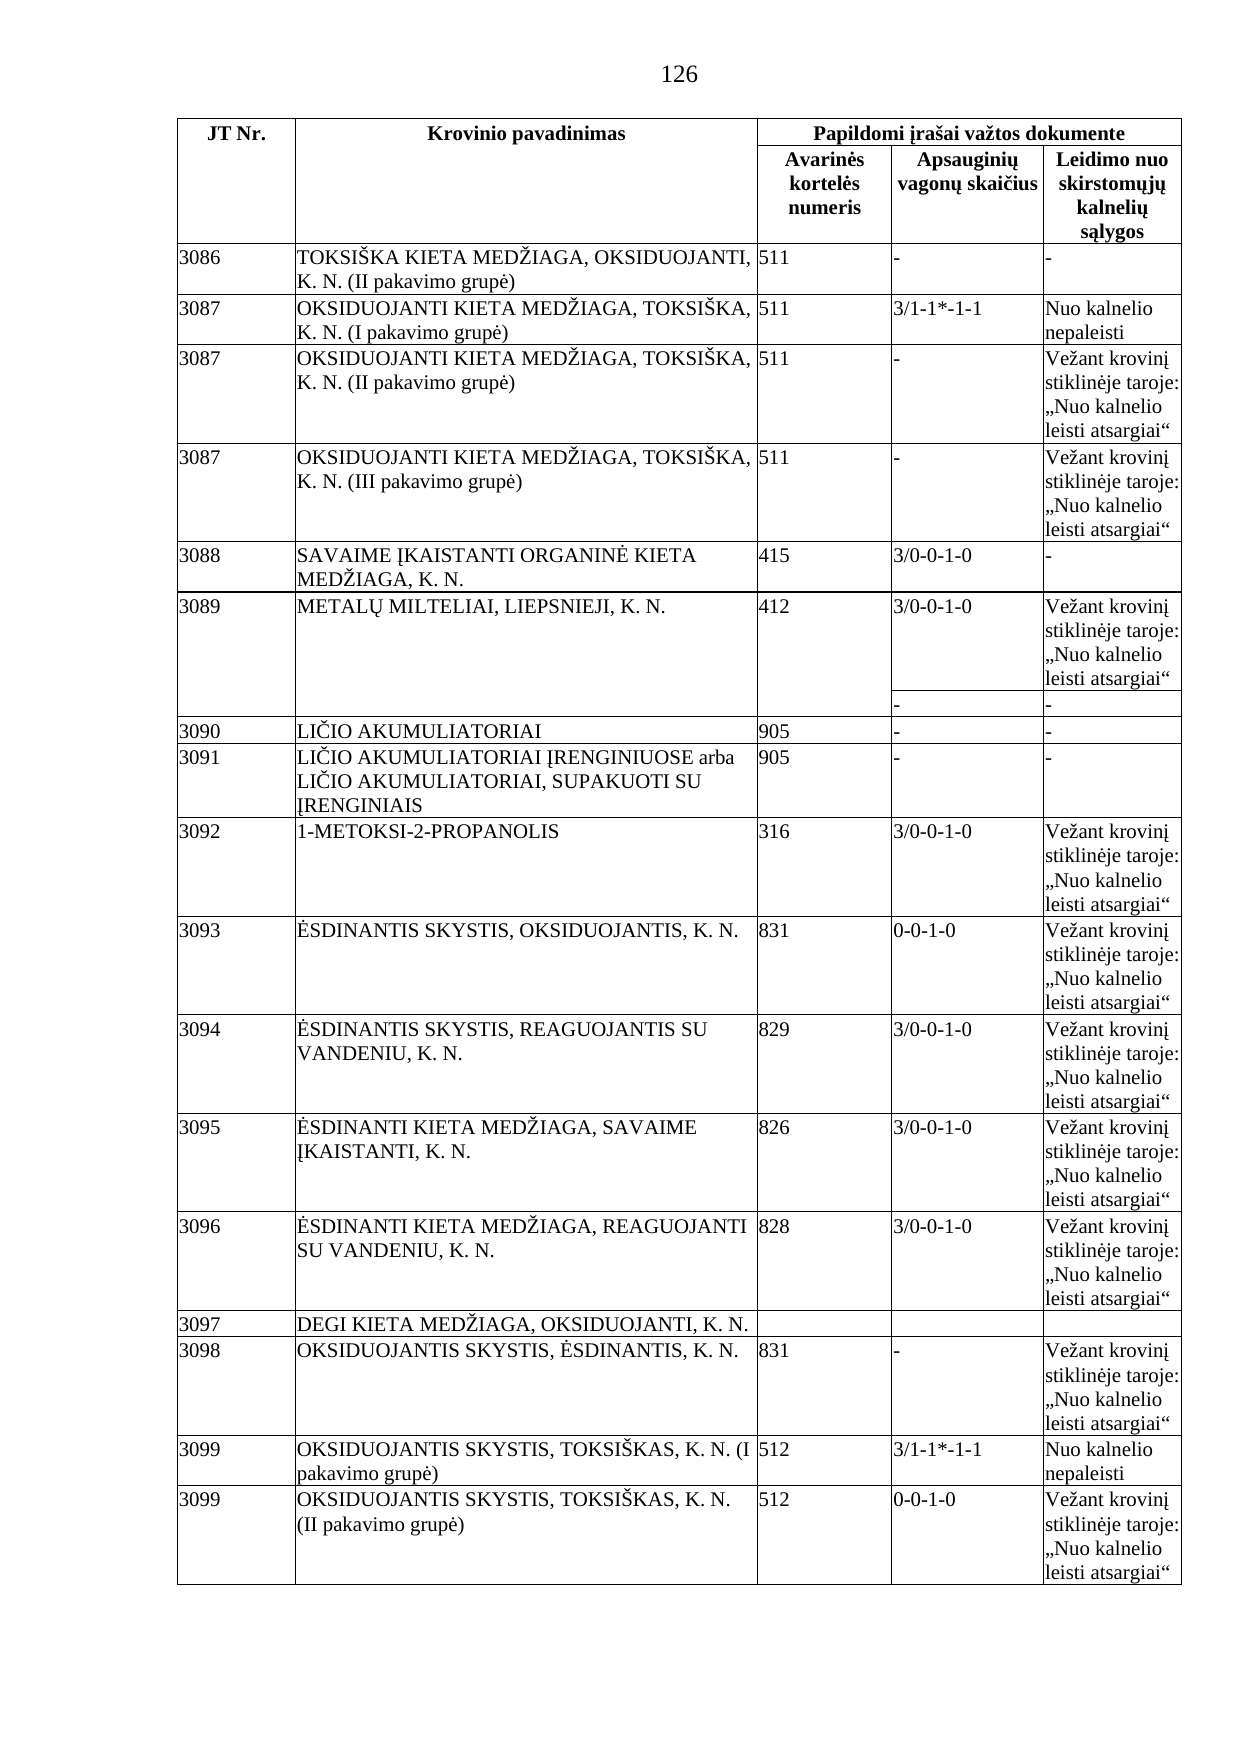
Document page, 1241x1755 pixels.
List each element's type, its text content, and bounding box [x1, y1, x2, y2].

table_cell 3/0-0-1-0 [892, 542, 1043, 591]
table_cell 3/1-1*-1-1 [892, 1436, 1043, 1485]
table_cell LIČIO AKUMULIATORIAI ĮRENGINIUOSE arba LIČIO AKUMULIATORIAI, SUPAKUOTI SU ĮRENGINIAIS [296, 744, 757, 817]
table_cell 316 [758, 818, 891, 916]
table_cell OKSIDUOJANTIS SKYSTIS, TOKSIŠKAS, K. N. (I pakavimo grupė) [296, 1436, 757, 1485]
table_header Papildomi įrašai važtos dokumente [758, 119, 1181, 144]
table_cell 3/0-0-1-0 [892, 1015, 1043, 1113]
table_cell 3/0-0-1-0 [892, 818, 1043, 916]
table_cell Vežant krovinį stiklinėje taroje: „Nuo kalnelio leisti atsargiai“ [1044, 345, 1181, 442]
table_cell 0-0-1-0 [892, 1486, 1043, 1584]
table_cell 1-METOKSI-2-PROPANOLIS [296, 818, 757, 916]
table_cell Vežant krovinį stiklinėje taroje: „Nuo kalnelio leisti atsargiai“ [1044, 1212, 1181, 1310]
table_cell 415 [758, 542, 891, 591]
table_cell - [892, 691, 1043, 716]
table_cell 905 [758, 744, 891, 817]
table_cell OKSIDUOJANTI KIETA MEDŽIAGA, TOKSIŠKA, K. N. (I pakavimo grupė) [296, 295, 757, 344]
table_cell OKSIDUOJANTIS SKYSTIS, TOKSIŠKAS, K. N. (II pakavimo grupė) [296, 1486, 757, 1584]
table_cell 831 [758, 1337, 891, 1435]
table_cell 905 [758, 717, 891, 743]
table_cell 412 [758, 593, 891, 716]
table_cell Vežant krovinį stiklinėje taroje: „Nuo kalnelio leisti atsargiai“ [1044, 1337, 1181, 1435]
table_cell 511 [758, 444, 891, 541]
table_cell - [1044, 717, 1181, 743]
table_cell 3/0-0-1-0 [892, 1114, 1043, 1211]
table_cell 3087 [178, 345, 295, 442]
table_cell 511 [758, 244, 891, 293]
table_cell - [1044, 744, 1181, 817]
table_cell - [892, 1337, 1043, 1435]
table_cell [1044, 1311, 1181, 1336]
table_cell 3/0-0-1-0 [892, 1212, 1043, 1310]
table_cell 3087 [178, 444, 295, 541]
table_cell - [892, 444, 1043, 541]
table_cell 0-0-1-0 [892, 917, 1043, 1014]
table_cell 3095 [178, 1114, 295, 1211]
table_cell 3099 [178, 1436, 295, 1485]
table_cell [892, 1311, 1043, 1336]
table_cell 3097 [178, 1311, 295, 1336]
table_cell 829 [758, 1015, 891, 1113]
table_cell 828 [758, 1212, 891, 1310]
table_cell ĖSDINANTIS SKYSTIS, REAGUOJANTIS SU VANDENIU, K. N. [296, 1015, 757, 1113]
table_cell Apsauginių vagonų skaičius [892, 146, 1043, 243]
table_cell OKSIDUOJANTIS SKYSTIS, ĖSDINANTIS, K. N. [296, 1337, 757, 1435]
table_cell 3090 [178, 717, 295, 743]
table_cell 3098 [178, 1337, 295, 1435]
table_cell - [892, 244, 1043, 293]
table_cell ĖSDINANTIS SKYSTIS, OKSIDUOJANTIS, K. N. [296, 917, 757, 1014]
table_cell METALŲ MILTELIAI, LIEPSNIEJI, K. N. [296, 593, 757, 716]
table_cell 511 [758, 345, 891, 442]
table_header Krovinio pavadinimas [296, 119, 757, 243]
table_cell Vežant krovinį stiklinėje taroje: „Nuo kalnelio leisti atsargiai“ [1044, 917, 1181, 1014]
table_cell - [1044, 542, 1181, 591]
table_cell 512 [758, 1436, 891, 1485]
table_cell - [892, 345, 1043, 442]
table_cell 512 [758, 1486, 891, 1584]
table_cell Vežant krovinį stiklinėje taroje: „Nuo kalnelio leisti atsargiai“ [1044, 593, 1181, 690]
table_cell Nuo kalnelio nepaleisti [1044, 295, 1181, 344]
table_cell 3088 [178, 542, 295, 591]
table_cell 3092 [178, 818, 295, 916]
table_cell Nuo kalnelio nepaleisti [1044, 1436, 1181, 1485]
table_cell SAVAIME ĮKAISTANTI ORGANINĖ KIETA MEDŽIAGA, K. N. [296, 542, 757, 591]
table_cell Avarinės kortelės numeris [758, 146, 891, 243]
table_cell ĖSDINANTI KIETA MEDŽIAGA, SAVAIME ĮKAISTANTI, K. N. [296, 1114, 757, 1211]
table_cell [758, 1311, 891, 1336]
table_cell 3/1-1*-1-1 [892, 295, 1043, 344]
table_cell - [892, 717, 1043, 743]
table_cell LIČIO AKUMULIATORIAI [296, 717, 757, 743]
table_cell OKSIDUOJANTI KIETA MEDŽIAGA, TOKSIŠKA, K. N. (III pakavimo grupė) [296, 444, 757, 541]
table_cell OKSIDUOJANTI KIETA MEDŽIAGA, TOKSIŠKA, K. N. (II pakavimo grupė) [296, 345, 757, 442]
table_cell 3086 [178, 244, 295, 293]
table_cell 3089 [178, 593, 295, 716]
table_cell Vežant krovinį stiklinėje taroje: „Nuo kalnelio leisti atsargiai“ [1044, 1486, 1181, 1584]
table_cell - [892, 744, 1043, 817]
table_cell Vežant krovinį stiklinėje taroje: „Nuo kalnelio leisti atsargiai“ [1044, 1015, 1181, 1113]
table_cell - [1044, 244, 1181, 293]
table_cell ĖSDINANTI KIETA MEDŽIAGA, REAGUOJANTI SU VANDENIU, K. N. [296, 1212, 757, 1310]
table_cell 511 [758, 295, 891, 344]
table_cell - [1044, 691, 1181, 716]
table_cell Vežant krovinį stiklinėje taroje: „Nuo kalnelio leisti atsargiai“ [1044, 444, 1181, 541]
table_cell 3096 [178, 1212, 295, 1310]
table_cell TOKSIŠKA KIETA MEDŽIAGA, OKSIDUOJANTI, K. N. (II pakavimo grupė) [296, 244, 757, 293]
table_cell 3094 [178, 1015, 295, 1113]
table_cell Leidimo nuo skirstomųjų kalnelių sąlygos [1044, 146, 1181, 243]
table_cell 3093 [178, 917, 295, 1014]
table_cell 831 [758, 917, 891, 1014]
table_cell DEGI KIETA MEDŽIAGA, OKSIDUOJANTI, K. N. [296, 1311, 757, 1336]
table_cell Vežant krovinį stiklinėje taroje: „Nuo kalnelio leisti atsargiai“ [1044, 818, 1181, 916]
table_cell 3/0-0-1-0 [892, 593, 1043, 690]
table_header JT Nr. [178, 119, 295, 243]
table_cell 3091 [178, 744, 295, 817]
table_cell 826 [758, 1114, 891, 1211]
table_cell Vežant krovinį stiklinėje taroje: „Nuo kalnelio leisti atsargiai“ [1044, 1114, 1181, 1211]
table_cell 3099 [178, 1486, 295, 1584]
table_cell 3087 [178, 295, 295, 344]
